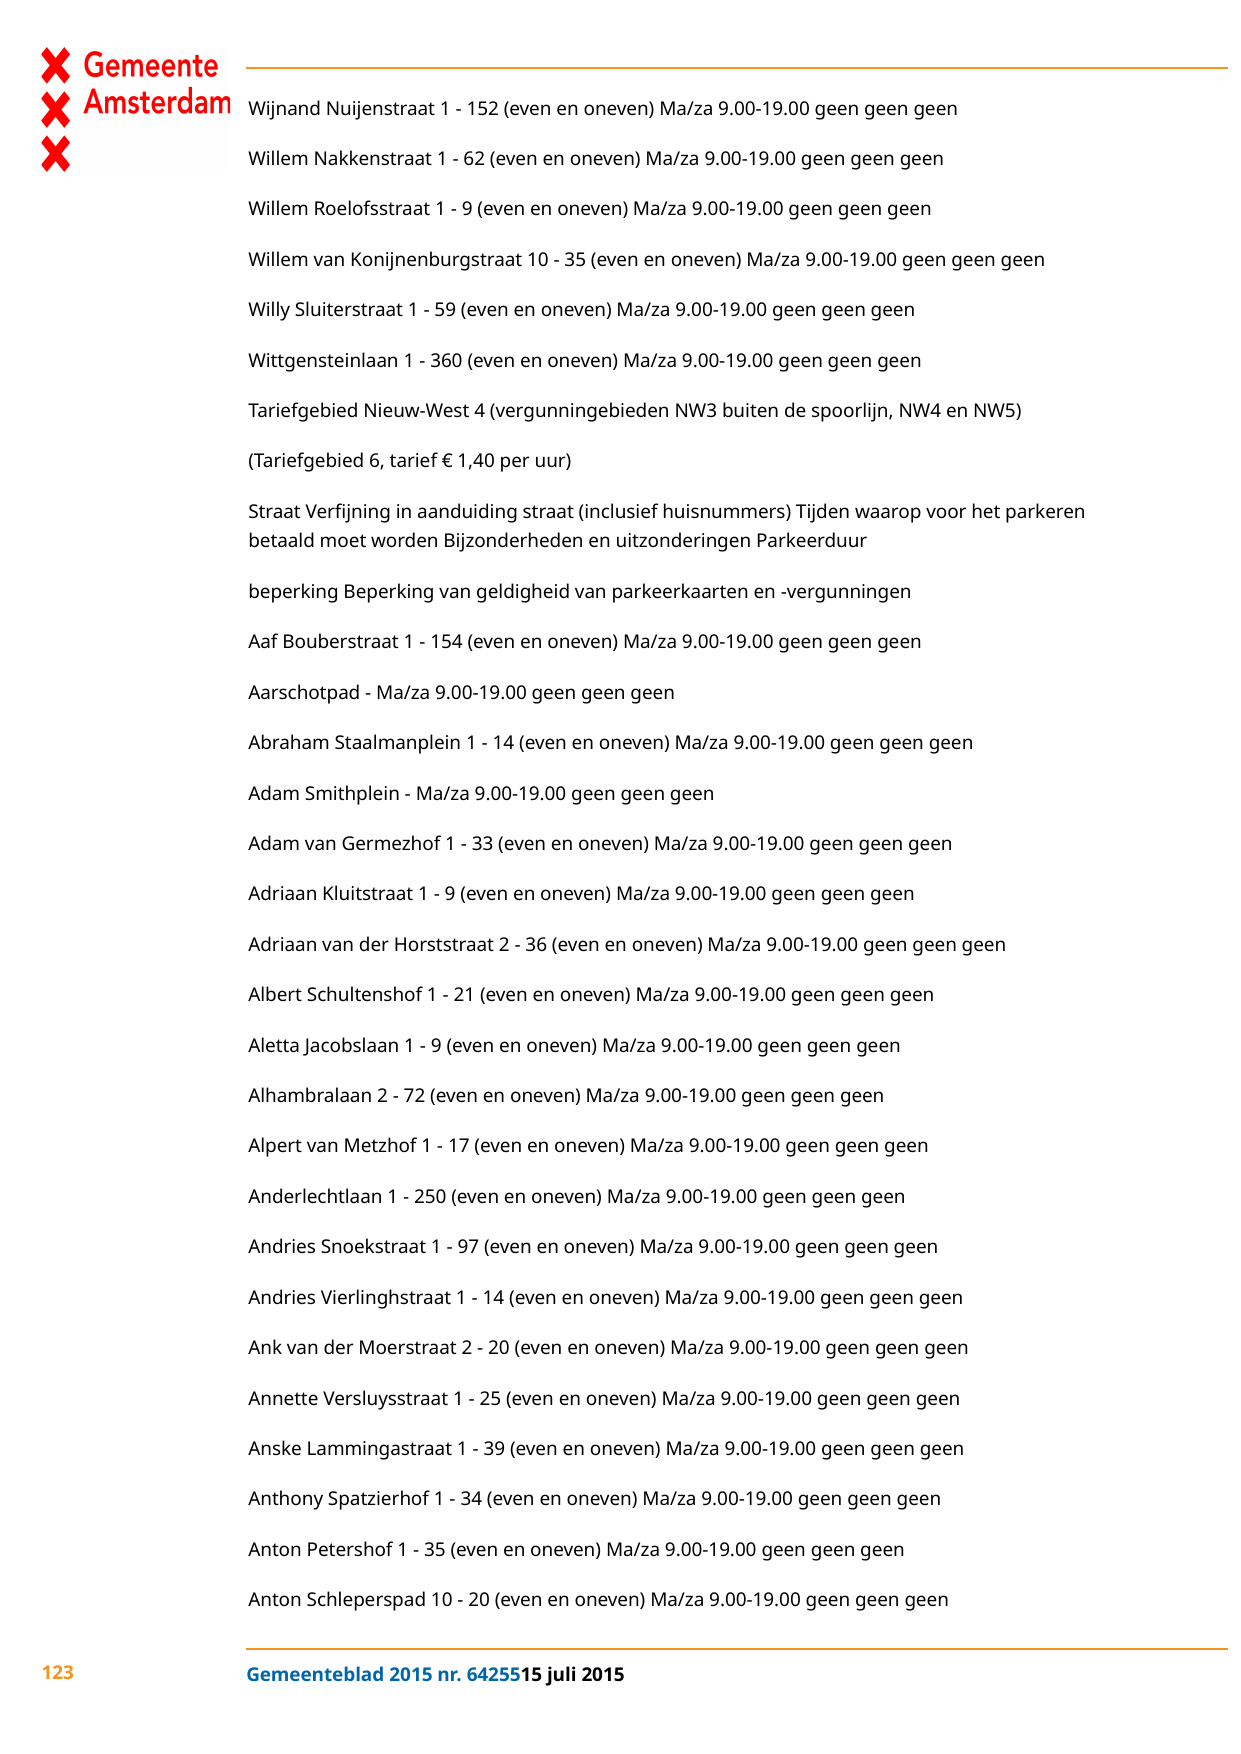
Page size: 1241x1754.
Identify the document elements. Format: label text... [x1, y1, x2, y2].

picture [41, 47, 231, 172]
text Alpert van Metzhof 1 - 17 (even en oneven) Ma/za 9.00-19.00 geen geen geen [248, 1133, 1152, 1158]
text Abraham Staalmanplein 1 - 14 (even en oneven) Ma/za 9.00-19.00 geen geen geen [248, 729, 1152, 755]
text Anske Lammingastraat 1 - 39 (even en oneven) Ma/za 9.00-19.00 geen geen geen [248, 1435, 1152, 1461]
text Aletta Jacobslaan 1 - 9 (even en oneven) Ma/za 9.00-19.00 geen geen geen [248, 1032, 1152, 1058]
text Anderlechtlaan 1 - 250 (even en oneven) Ma/za 9.00-19.00 geen geen geen [248, 1183, 1152, 1209]
text Annette Versluysstraat 1 - 25 (even en oneven) Ma/za 9.00-19.00 geen geen geen [248, 1385, 1152, 1411]
text Alhambralaan 2 - 72 (even en oneven) Ma/za 9.00-19.00 geen geen geen [248, 1082, 1152, 1108]
text Willem van Konijnenburgstraat 10 - 35 (even en oneven) Ma/za 9.00-19.00 geen geen geen [248, 246, 1152, 272]
text (Tariefgebied 6, tarief € 1,40 per uur) [248, 448, 1152, 473]
text Tariefgebied Nieuw-West 4 (vergunningebieden NW3 buiten de spoorlijn, NW4 en NW5) [248, 397, 1152, 423]
text Albert Schultenshof 1 - 21 (even en oneven) Ma/za 9.00-19.00 geen geen geen [248, 981, 1152, 1007]
text Adriaan Kluitstraat 1 - 9 (even en oneven) Ma/za 9.00-19.00 geen geen geen [248, 881, 1152, 906]
text Aaf Bouberstraat 1 - 154 (even en oneven) Ma/za 9.00-19.00 geen geen geen [248, 628, 1152, 654]
text Willy Sluiterstraat 1 - 59 (even en oneven) Ma/za 9.00-19.00 geen geen geen [248, 296, 1152, 322]
text Adam Smithplein - Ma/za 9.00-19.00 geen geen geen [248, 780, 1152, 806]
text Willem Roelofsstraat 1 - 9 (even en oneven) Ma/za 9.00-19.00 geen geen geen [248, 196, 1152, 221]
text Aarschotpad - Ma/za 9.00-19.00 geen geen geen [248, 679, 1152, 705]
text Andries Snoekstraat 1 - 97 (even en oneven) Ma/za 9.00-19.00 geen geen geen [248, 1233, 1152, 1259]
text Andries Vierlinghstraat 1 - 14 (even en oneven) Ma/za 9.00-19.00 geen geen geen [248, 1284, 1152, 1310]
text Anton Schleperspad 10 - 20 (even en oneven) Ma/za 9.00-19.00 geen geen geen [248, 1586, 1152, 1612]
text Anton Petershof 1 - 35 (even en oneven) Ma/za 9.00-19.00 geen geen geen [248, 1536, 1152, 1562]
text Willem Nakkenstraat 1 - 62 (even en oneven) Ma/za 9.00-19.00 geen geen geen [248, 145, 1152, 171]
text beperking Beperking van geldigheid van parkeerkaarten en -vergunningen [248, 578, 1152, 604]
text Adam van Germezhof 1 - 33 (even en oneven) Ma/za 9.00-19.00 geen geen geen [248, 830, 1152, 856]
text Wittgensteinlaan 1 - 360 (even en oneven) Ma/za 9.00-19.00 geen geen geen [248, 347, 1152, 373]
text Straat Verfijning in aanduiding straat (inclusief huisnummers) Tijden waarop voor het parkeren betaald moet worden Bijzonderheden en uitzonderingen Parkeerduur [248, 498, 1152, 553]
text Ank van der Moerstraat 2 - 20 (even en oneven) Ma/za 9.00-19.00 geen geen geen [248, 1334, 1152, 1360]
text Anthony Spatzierhof 1 - 34 (even en oneven) Ma/za 9.00-19.00 geen geen geen [248, 1486, 1152, 1511]
text Wijnand Nuijenstraat 1 - 152 (even en oneven) Ma/za 9.00-19.00 geen geen geen [248, 95, 1152, 121]
text Adriaan van der Horststraat 2 - 36 (even en oneven) Ma/za 9.00-19.00 geen geen geen [248, 931, 1152, 957]
